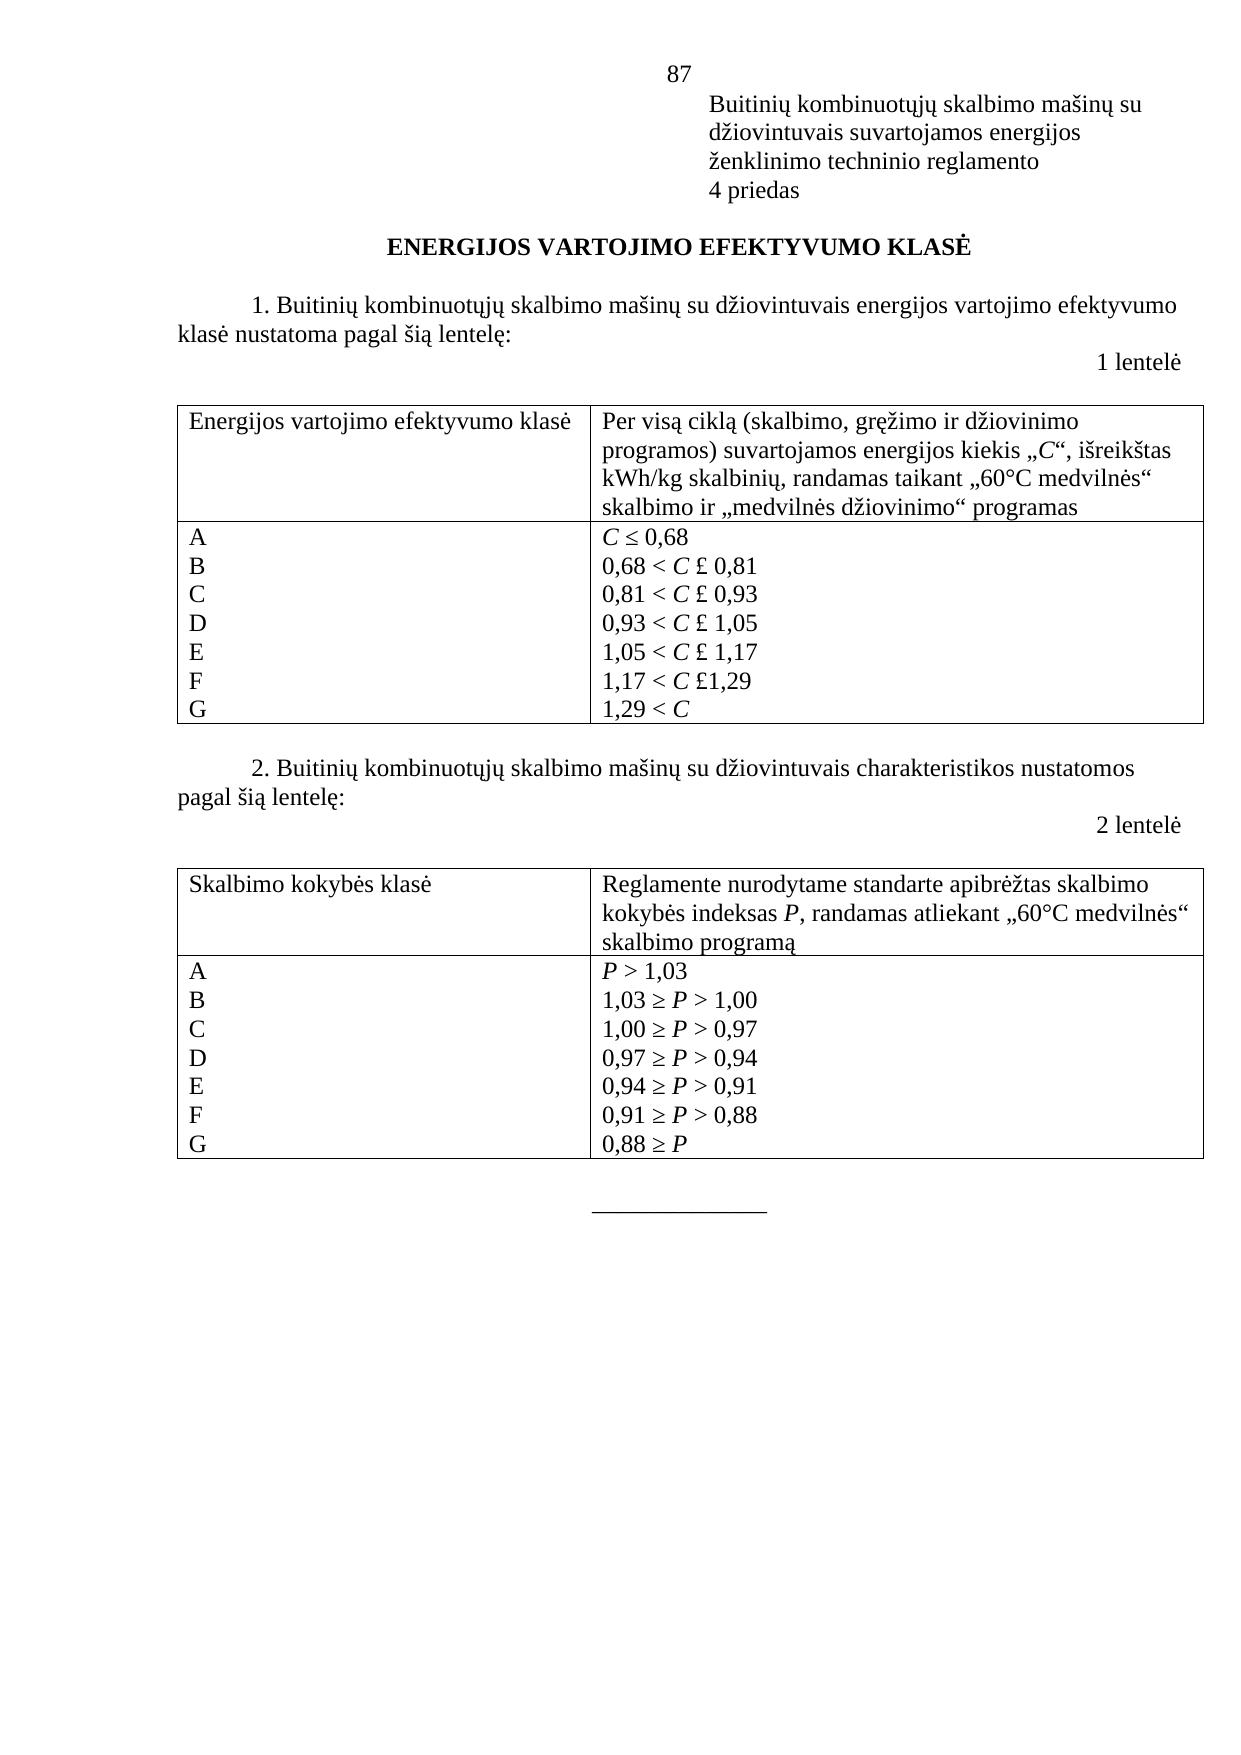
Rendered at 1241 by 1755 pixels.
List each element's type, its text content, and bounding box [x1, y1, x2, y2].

table_cell A [178, 522, 590, 551]
table_cell 1,05 < C £ 1,17 [591, 637, 1203, 666]
table_cell G [178, 695, 590, 723]
table_cell 1,17 < C £1,29 [591, 666, 1203, 694]
table_cell 0,97 ≥ P > 0,94 [591, 1043, 1203, 1071]
table_cell 0,88 ≥ P [591, 1129, 1203, 1158]
table_cell 0,93 < C £ 1,05 [591, 608, 1203, 637]
table_cell C [178, 1014, 590, 1043]
table_header Skalbimo kokybės klasė [178, 869, 590, 955]
table_header Reglamente nurodytame standarte apibrėžtas skalbimo kokybės indeksas P, randamas atliekant „60°C medvilnės“ skalbimo programą [591, 869, 1203, 955]
table_header Per visą ciklą (skalbimo, gręžimo ir džiovinimo programos) suvartojamos energijos kiekis „C“, išreikštas kWh/kg skalbinių, randamas taikant „60°C medvilnės“ skalbimo ir „medvilnės džiovinimo“ programas [591, 406, 1203, 521]
table_cell C ≤ 0,68 [591, 522, 1203, 551]
table_cell 1,29 < C [591, 695, 1203, 723]
text ______________ [177, 1187, 1181, 1216]
text 1. Buitinių kombinuotųjų skalbimo mašinų su džiovintuvais energijos vartojimo efektyvumo klasė nustatoma pagal šią lentelę: [177, 290, 1181, 347]
text Buitinių kombinuotųjų skalbimo mašinų su [709, 89, 1181, 117]
table_cell D [178, 1043, 590, 1071]
text 4 priedas [177, 175, 1181, 204]
table_cell B [178, 985, 590, 1014]
table_cell A [178, 956, 590, 985]
table_cell F [178, 1100, 590, 1129]
table_header Energijos vartojimo efektyvumo klasė [178, 406, 590, 521]
table_cell 0,68 < C £ 0,81 [591, 551, 1203, 579]
table_cell G [178, 1129, 590, 1158]
table_cell E [178, 1071, 590, 1100]
table_cell 0,94 ≥ P > 0,91 [591, 1071, 1203, 1100]
text 1 lentelė [177, 347, 1181, 376]
text džiovintuvais suvartojamos energijos [177, 117, 1181, 146]
text ENERGIJOS VARTOJIMO EFEKTYVUMO KLASĖ [177, 232, 1181, 261]
table_cell B [178, 551, 590, 579]
text ženklinimo techninio reglamento [177, 146, 1181, 175]
text 2 lentelė [177, 811, 1181, 839]
table_cell E [178, 637, 590, 666]
table_cell C [178, 580, 590, 608]
table_cell D [178, 608, 590, 637]
table_cell 0,81 < C £ 0,93 [591, 580, 1203, 608]
table_cell 1,00 ≥ P > 0,97 [591, 1014, 1203, 1043]
table_cell 1,03 ≥ P > 1,00 [591, 985, 1203, 1014]
table_cell F [178, 666, 590, 694]
table_cell P > 1,03 [591, 956, 1203, 985]
table_cell 0,91 ≥ P > 0,88 [591, 1100, 1203, 1129]
text 2. Buitinių kombinuotųjų skalbimo mašinų su džiovintuvais charakteristikos nustatomos pagal šią lentelę: [177, 753, 1181, 811]
